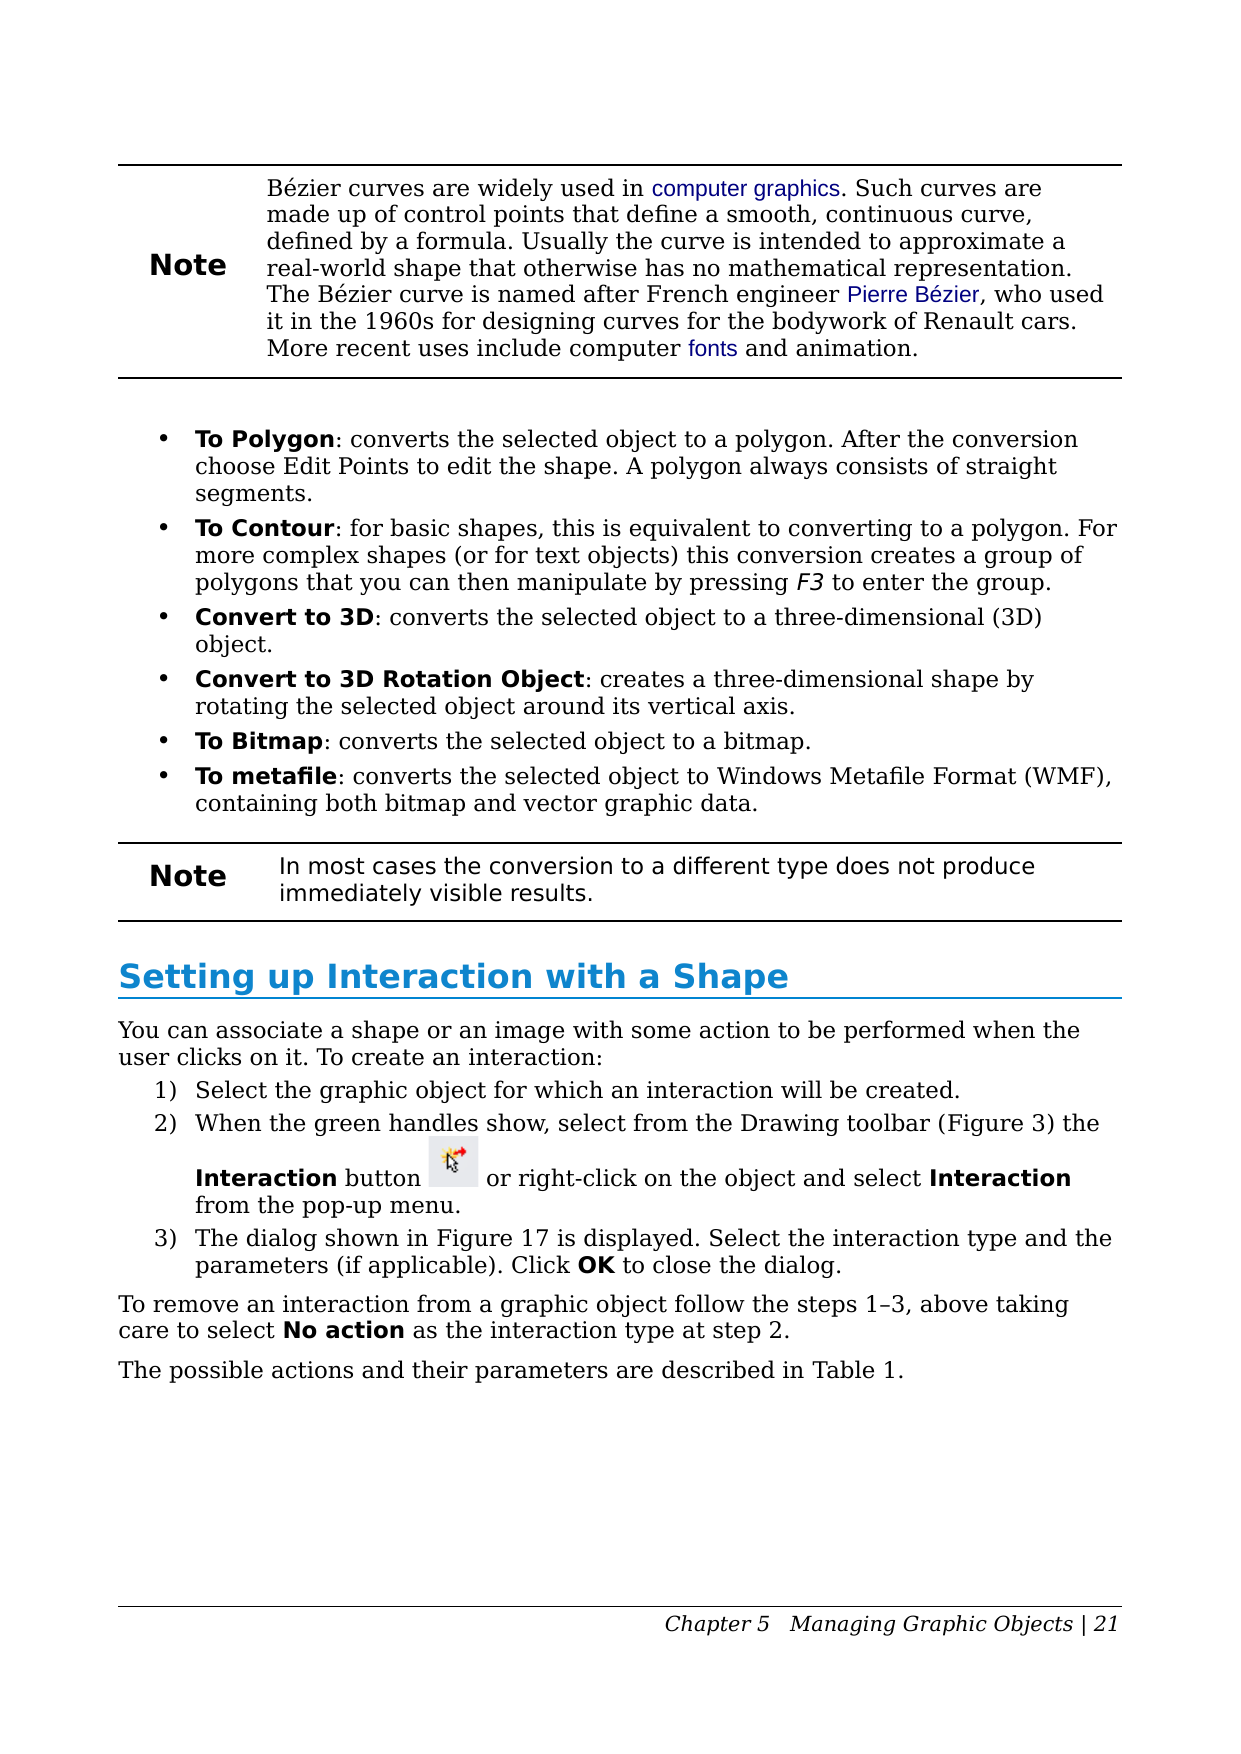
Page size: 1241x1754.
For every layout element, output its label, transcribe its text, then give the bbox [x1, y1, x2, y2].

list Select the graphic object for which an interaction will be created. [177, 1077, 1122, 1104]
list To Bitmap: converts the selected object to a bitmap. [156, 726, 1122, 755]
list Convert to 3D: converts the selected object to a three-dimensional (3D) object. [156, 602, 1122, 658]
table_header Note [118, 844, 257, 919]
list To Contour: for basic shapes, this is equivalent to converting to a polygon. For more complex shapes (or for text objects) this conversion creates a group of polygons that you can then manipulate by pressing F3 to enter the group. [156, 513, 1122, 596]
list To Polygon: converts the selected object to a polygon. After the conversion choose Edit Points to edit the shape. A polygon always consists of straight segments. [156, 424, 1122, 507]
list Convert to 3D Rotation Object: creates a three-dimensional shape by rotating the selected object around its vertical axis. [156, 664, 1122, 720]
picture [428, 1136, 479, 1187]
list When the green handles show, select from the Drawing toolbar (Figure 3) the Interaction button or right-click on the object and select Interaction from the pop-up menu. [177, 1110, 1122, 1219]
text The possible actions and their parameters are described in Table 1. [118, 1357, 1122, 1383]
list The dialog shown in Figure 17 is displayed. Select the interaction type and the parameters (if applicable). Click OK to close the dialog. [177, 1225, 1122, 1278]
list To metafile: converts the selected object to Windows Metafile Format (WMF), containing both bitmap and vector graphic data. [156, 761, 1122, 817]
list You can associate a shape or an image with some action to be performed when the user clicks on it. To create an interaction: [118, 1017, 1122, 1071]
text To remove an interaction from a graphic object follow the steps 1–3, above taking care to select No action as the interaction type at step 2. [118, 1291, 1122, 1344]
table_header Note [118, 166, 257, 377]
table_header In most cases the conversion to a different type does not produce immediately visible results. [258, 844, 1122, 919]
subtitle Setting up Interaction with a Shape [118, 958, 1122, 997]
table_header Bézier curves are widely used in computer graphics. Such curves are made up of control points that define a smooth, continuous curve, defined by a formula. Usually the curve is intended to approximate a real-world shape that otherwise has no mathematical representation. The Bézier curve is named after French engineer Pierre Bézier, who used it in the 1960s for designing curves for the bodywork of Renault cars. More recent uses include computer fonts and animation. [258, 166, 1122, 377]
